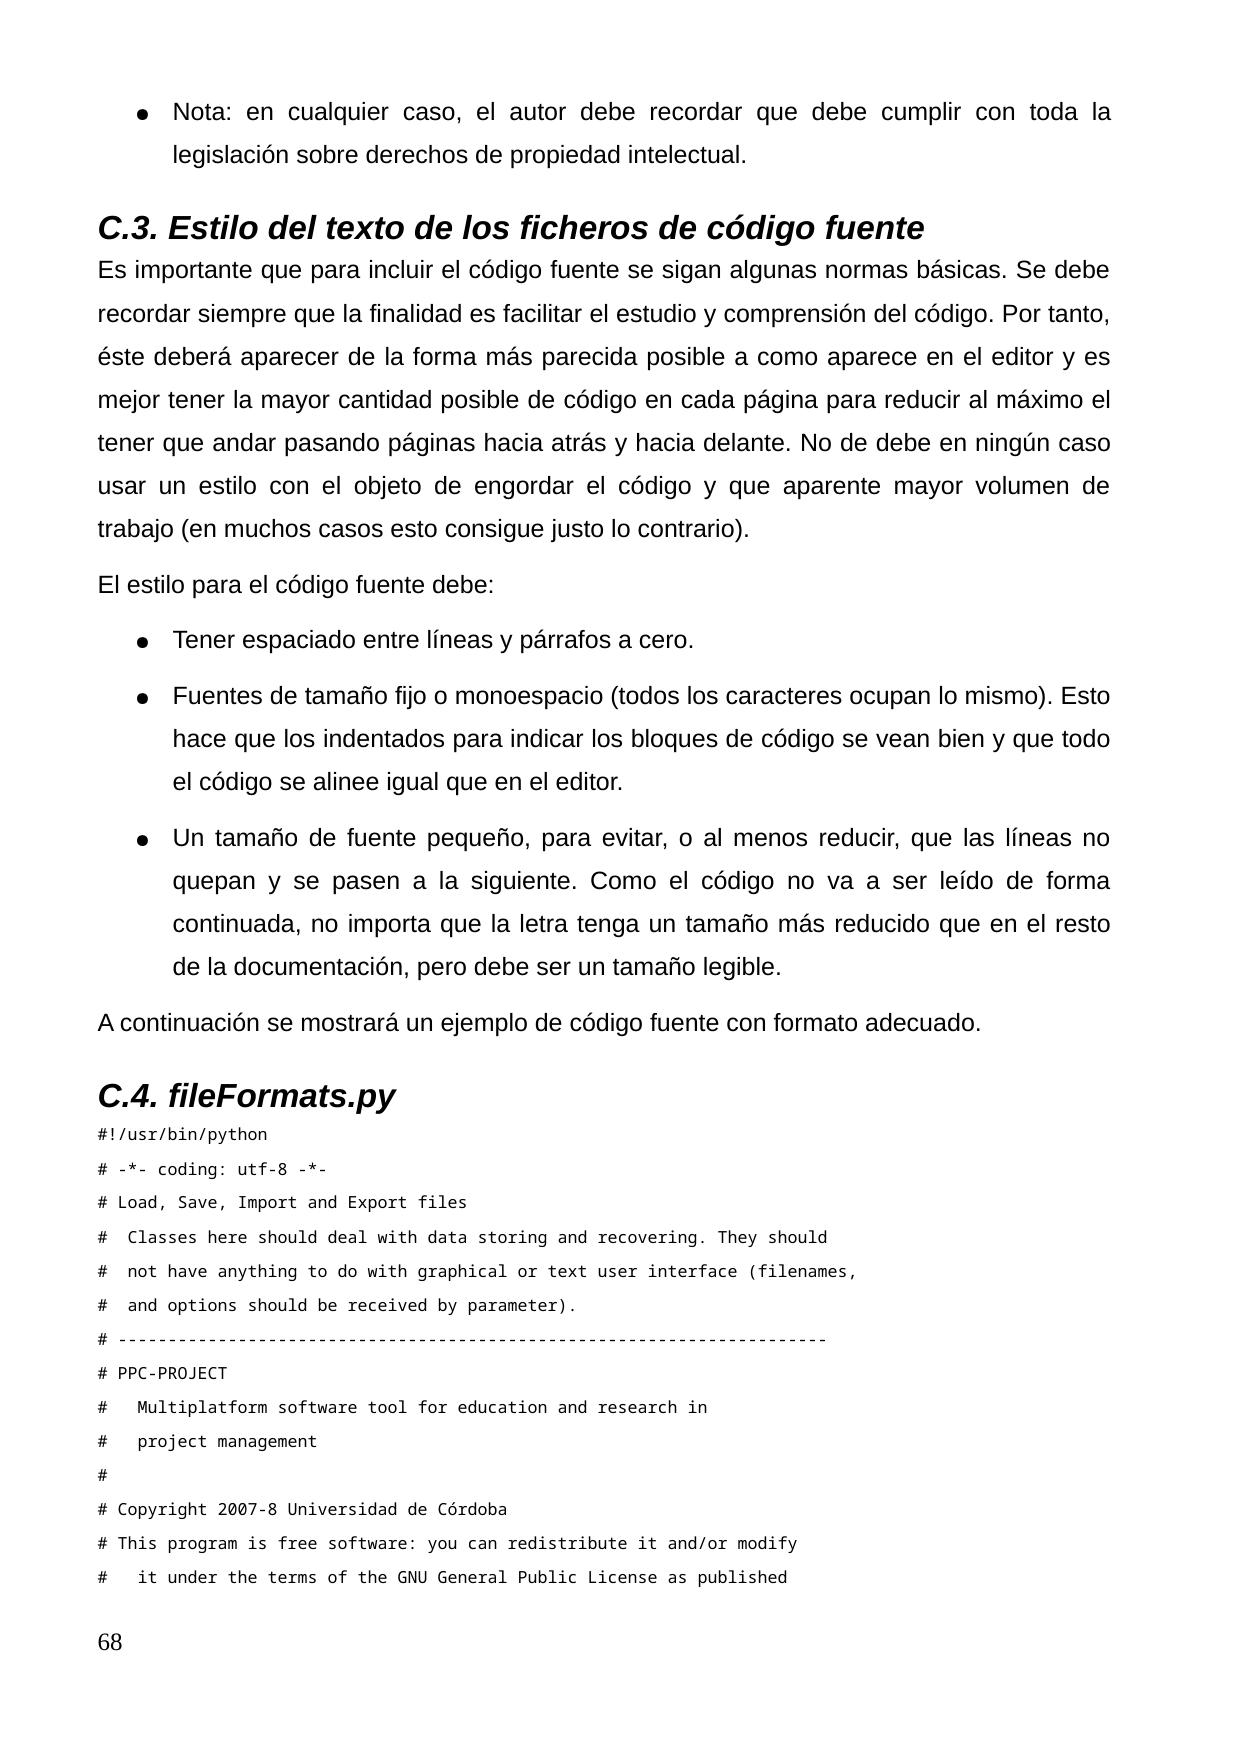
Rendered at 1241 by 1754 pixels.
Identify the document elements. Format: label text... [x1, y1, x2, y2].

text # it under the terms of the GNU General Public License as published [97, 1566, 1113, 1588]
text # Copyright 2007-8 Universidad de Córdoba [97, 1498, 1113, 1520]
text # Load, Save, Import and Export files [97, 1191, 1113, 1214]
subtitle Estilo del texto de los ficheros de código fuente [97, 208, 1113, 247]
text # ----------------------------------------------------------------------- [97, 1327, 1113, 1350]
text # not have anything to do with graphical or text user interface (filenames, [97, 1259, 1113, 1282]
text El estilo para el código fuente debe: [97, 570, 1113, 599]
text A continuación se mostrará un ejemplo de código fuente con formato adecuado. [97, 1008, 1113, 1037]
text # This program is free software: you can redistribute it and/or modify [97, 1532, 1113, 1554]
subtitle fileFormats.py [97, 1076, 1113, 1114]
text #!/usr/bin/python [97, 1123, 1113, 1146]
text # -*- coding: utf-8 -*- [97, 1157, 1113, 1180]
list Nota: en cualquier caso, el autor debe recordar que debe cumplir con toda la legislación sobre derechos de propiedad intelectual. [135, 97, 1113, 169]
list Un tamaño de fuente pequeño, para evitar, o al menos reducir, que las líneas no quepan y se pasen a la siguiente. Como el código no va a ser leído de forma continuada, no importa que la letra tenga un tamaño más reducido que en el resto de la documentación, pero debe ser un tamaño legible. [135, 823, 1113, 981]
text # project management [97, 1429, 1113, 1452]
text # Classes here should deal with data storing and recovering. They should [97, 1225, 1113, 1248]
text # PPC-PROJECT [97, 1361, 1113, 1384]
text # [97, 1464, 1113, 1486]
list Tener espaciado entre líneas y párrafos a cero. [135, 626, 1113, 654]
text # and options should be received by parameter). [97, 1293, 1113, 1316]
text Es importante que para incluir el código fuente se sigan algunas normas básicas. Se debe recordar siempre que la finalidad es facilitar el estudio y comprensión del código. Por tanto, éste deberá aparecer de la forma más parecida posible a como aparece en el editor y es mejor tener la mayor cantidad posible de código en cada página para reducir al máximo el tener que andar pasando páginas hacia atrás y hacia delante. No de debe en ningún caso usar un estilo con el objeto de engordar el código y que aparente mayor volumen de trabajo (en muchos casos esto consigue justo lo contrario). [97, 256, 1113, 543]
list Fuentes de tamaño fijo o monoespacio (todos los caracteres ocupan lo mismo). Esto hace que los indentados para indicar los bloques de código se vean bien y que todo el código se alinee igual que en el editor. [135, 681, 1113, 796]
text # Multiplatform software tool for education and research in [97, 1396, 1113, 1418]
